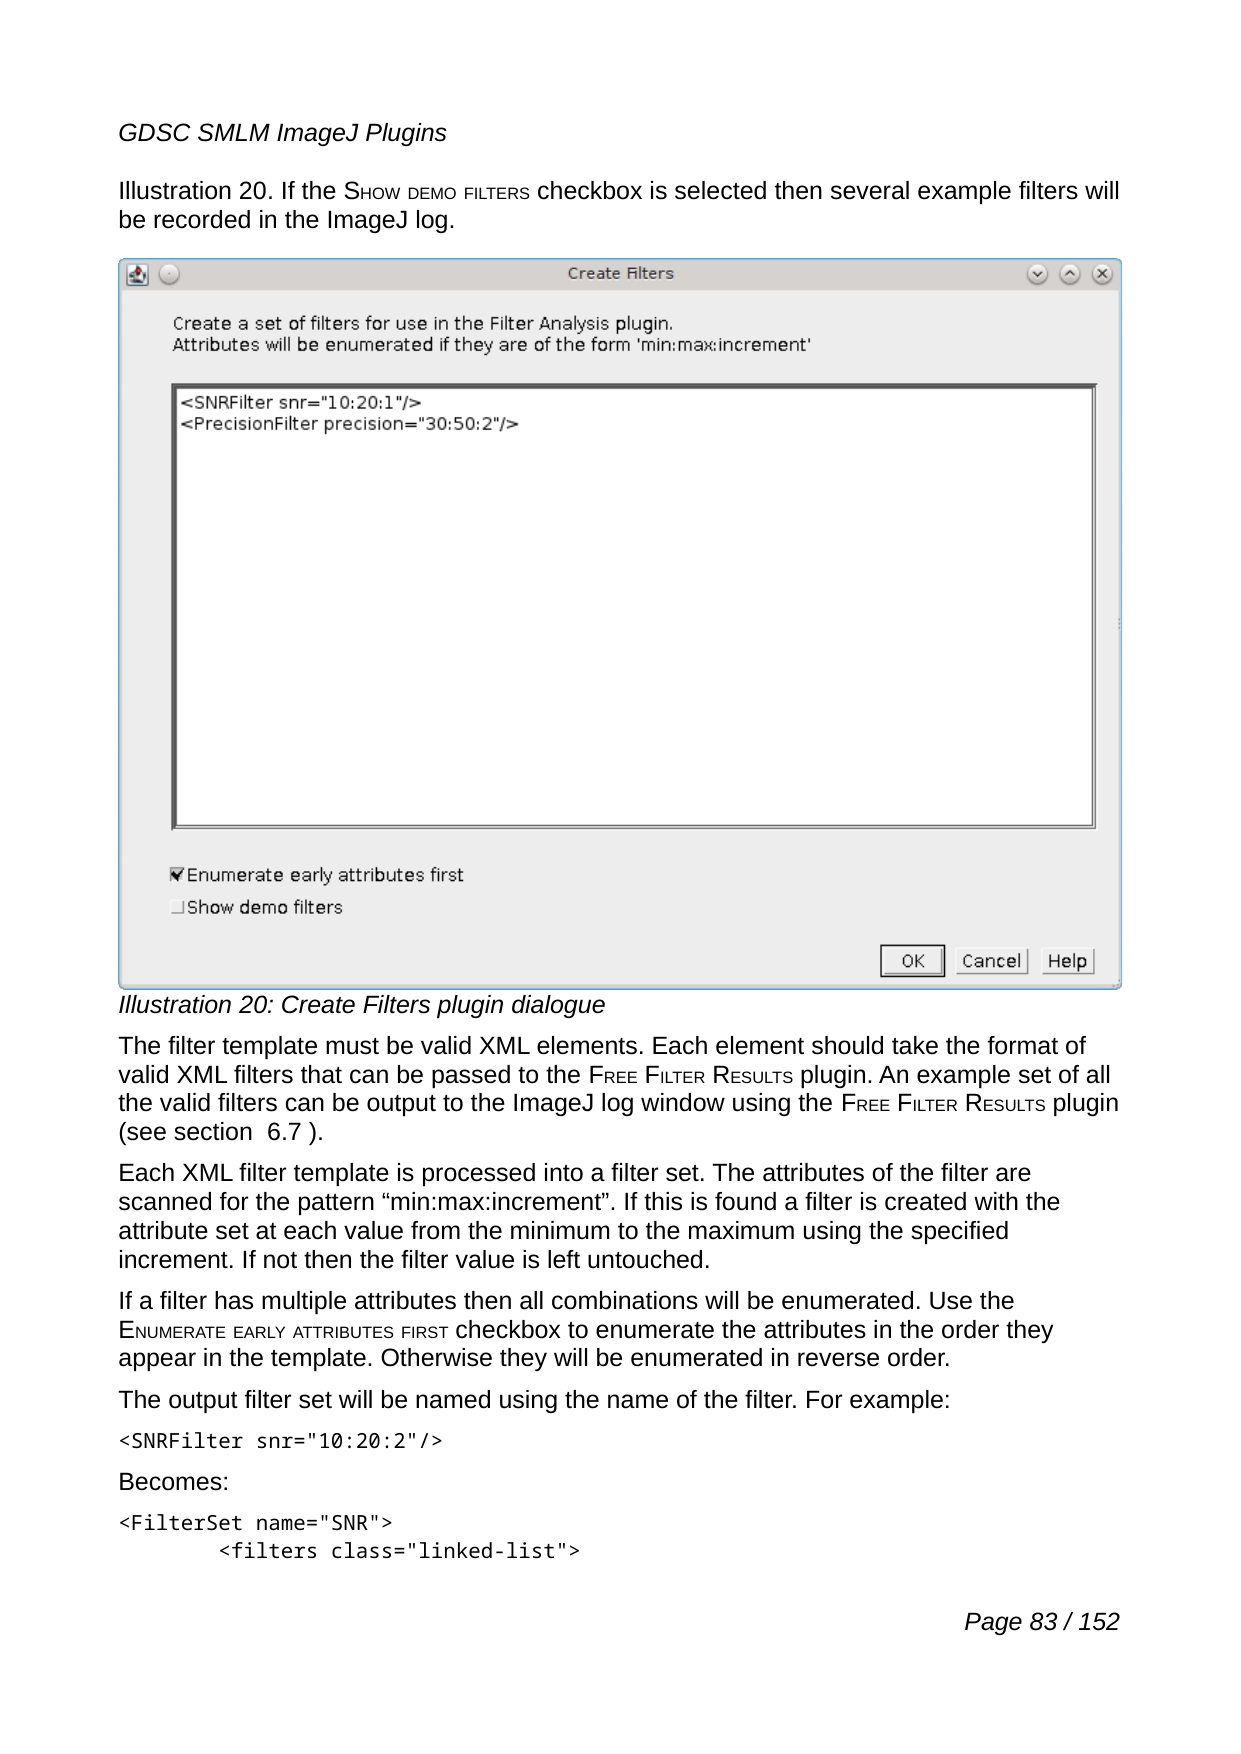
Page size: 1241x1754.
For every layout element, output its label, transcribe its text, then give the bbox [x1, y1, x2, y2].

text If a filter has multiple attributes then all combinations will be enumerated. Use the Enumerate early attributes first checkbox to enumerate the attributes in the order they appear in the template. Otherwise they will be enumerated in reverse order. [118, 1286, 1122, 1372]
text <FilterSet name="SNR"> [118, 1508, 1122, 1536]
text Illustration 20: Create Filters plugin dialogue [118, 990, 1122, 1018]
text The filter template must be valid XML elements. Each element should take the format of valid XML filters that can be passed to the Free Filter Results plugin. An example set of all the valid filters can be output to the ImageJ log window using the Free Filter Results plugin (see section 6.7). [118, 1031, 1122, 1146]
text Becomes: [118, 1467, 1122, 1496]
text The output filter set will be named using the name of the filter. For example: [118, 1384, 1122, 1413]
text <SNRFilter snr="10:20:2"/> [118, 1426, 1122, 1454]
text Each XML filter template is processed into a filter set. The attributes of the filter are scanned for the pattern “min:max:increment”. If this is found a filter is created with the attribute set at each value from the minimum to the maximum using the specified increment. If not then the filter value is left untouched. [118, 1158, 1122, 1273]
text Illustration 20. If the Show demo filters checkbox is selected then several example filters will be recorded in the ImageJ log. [118, 176, 1122, 234]
text <filters class="linked-list"> [118, 1536, 1122, 1565]
picture [118, 258, 1123, 990]
